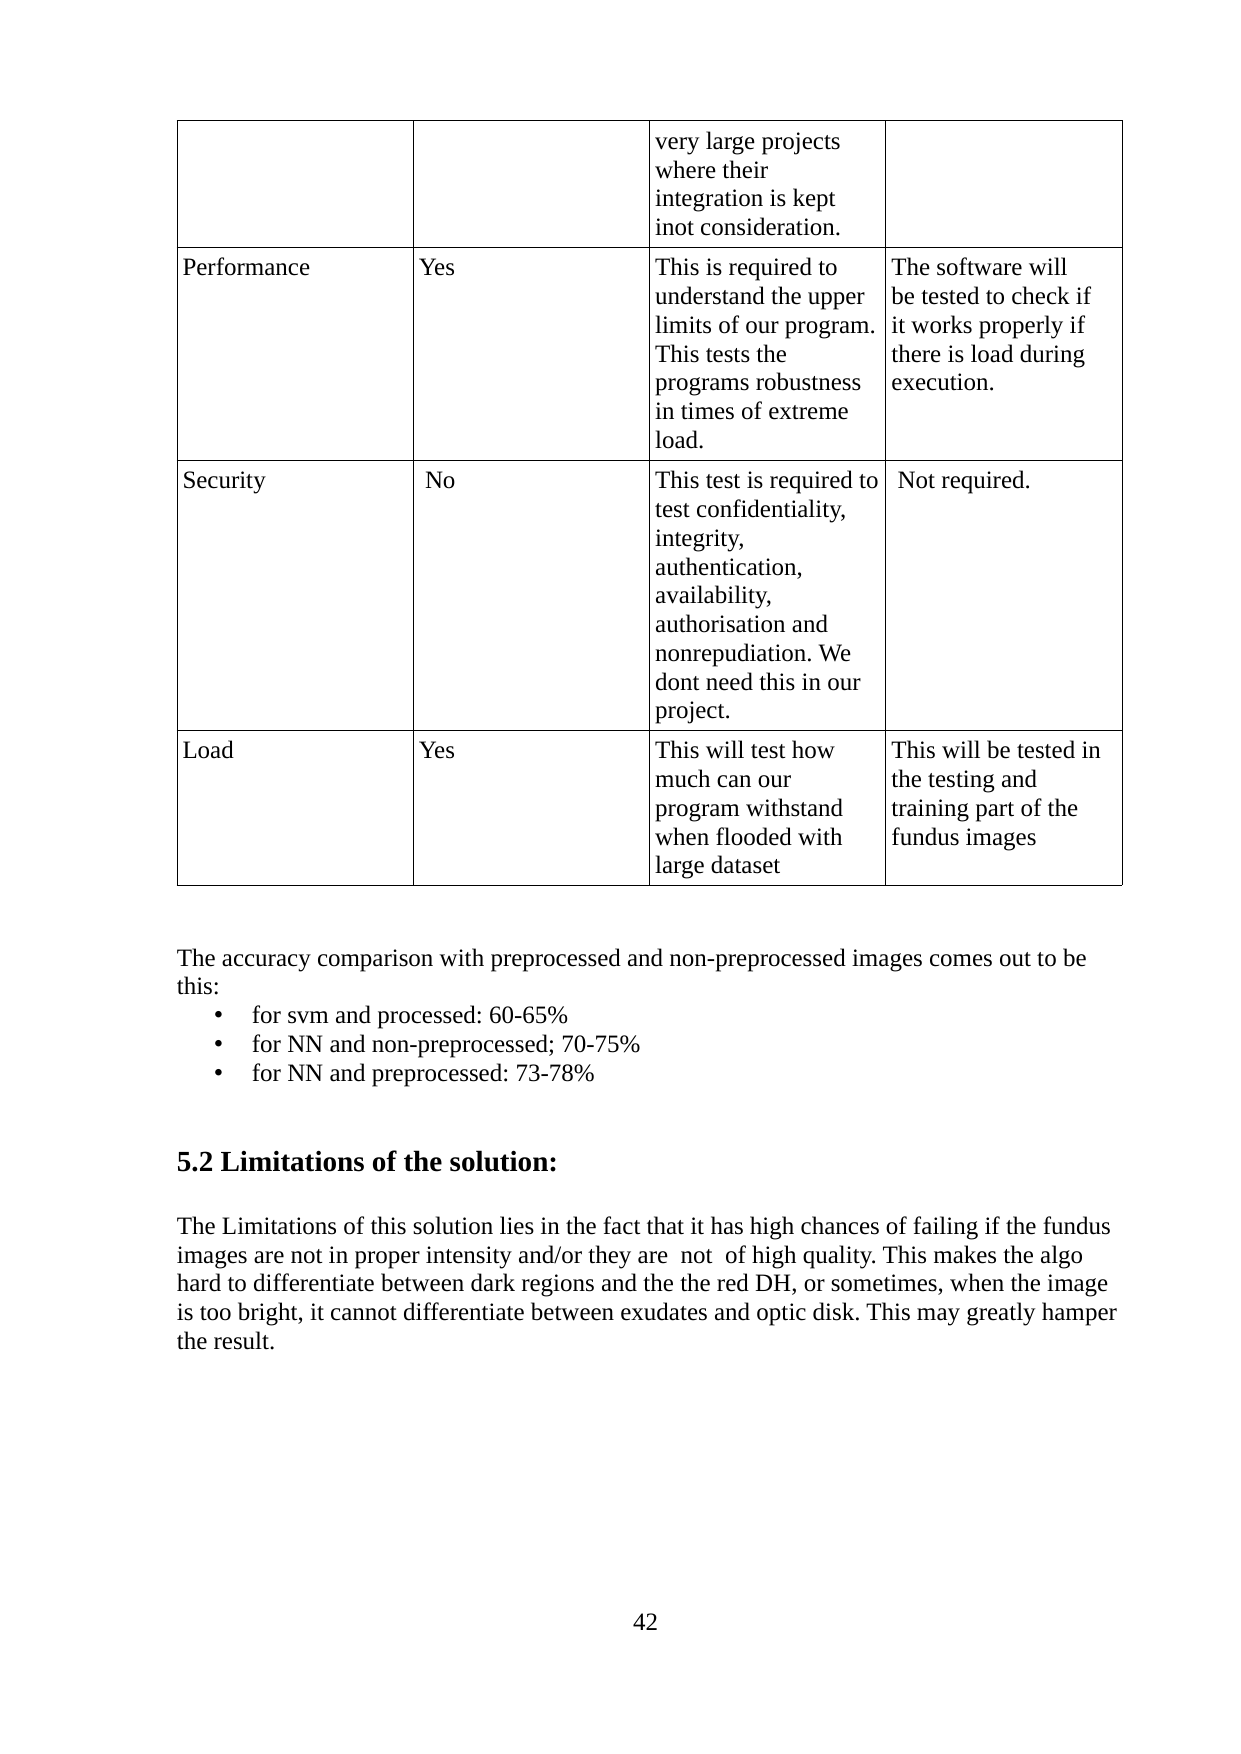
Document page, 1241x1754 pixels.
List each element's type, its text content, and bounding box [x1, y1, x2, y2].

text The accuracy comparison with preprocessed and non-preprocessed images comes out to be this: [177, 943, 1122, 1000]
table_cell This will test how much can our program withstand when flooded with large dataset [650, 731, 885, 885]
list for svm and processed: 60-65% [214, 1000, 1122, 1029]
text 5.2 Limitations of the solution: [177, 1144, 1122, 1177]
table_cell No [414, 461, 649, 730]
list for NN and preprocessed: 73-78% [214, 1058, 1122, 1086]
table_cell Security [178, 461, 413, 730]
text The Limitations of this solution lies in the fact that it has high chances of failing if the fundus images are not in proper intensity and/or they are not of high quality. This makes the algo hard to differentiate between dark regions and the the red DH, or sometimes, when the image is too bright, it cannot differentiate between exudates and optic disk. This may greatly hamper the result. [177, 1211, 1122, 1355]
table_cell Yes [414, 248, 649, 459]
table_cell This will be tested in the testing and training part of the fundus images [886, 731, 1122, 885]
list for NN and non-preprocessed; 70-75% [214, 1029, 1122, 1058]
table_cell [178, 121, 413, 247]
table_cell Load [178, 731, 413, 885]
table_cell The software will be tested to check if it works properly if there is load during execution. [886, 248, 1122, 459]
table_cell [414, 121, 649, 247]
table_cell This test is required to test confidentiality, integrity, authentication, availability, authorisation and nonrepudiation. We dont need this in our project. [650, 461, 885, 730]
table_cell Not required. [886, 461, 1122, 730]
table_cell This is required to understand the upper limits of our program. This tests the programs robustness in times of extreme load. [650, 248, 885, 459]
table_cell [886, 121, 1122, 247]
table_cell very large projects where their integration is kept inot consideration. [650, 121, 885, 247]
table_cell Yes [414, 731, 649, 885]
table_cell Performance [178, 248, 413, 459]
